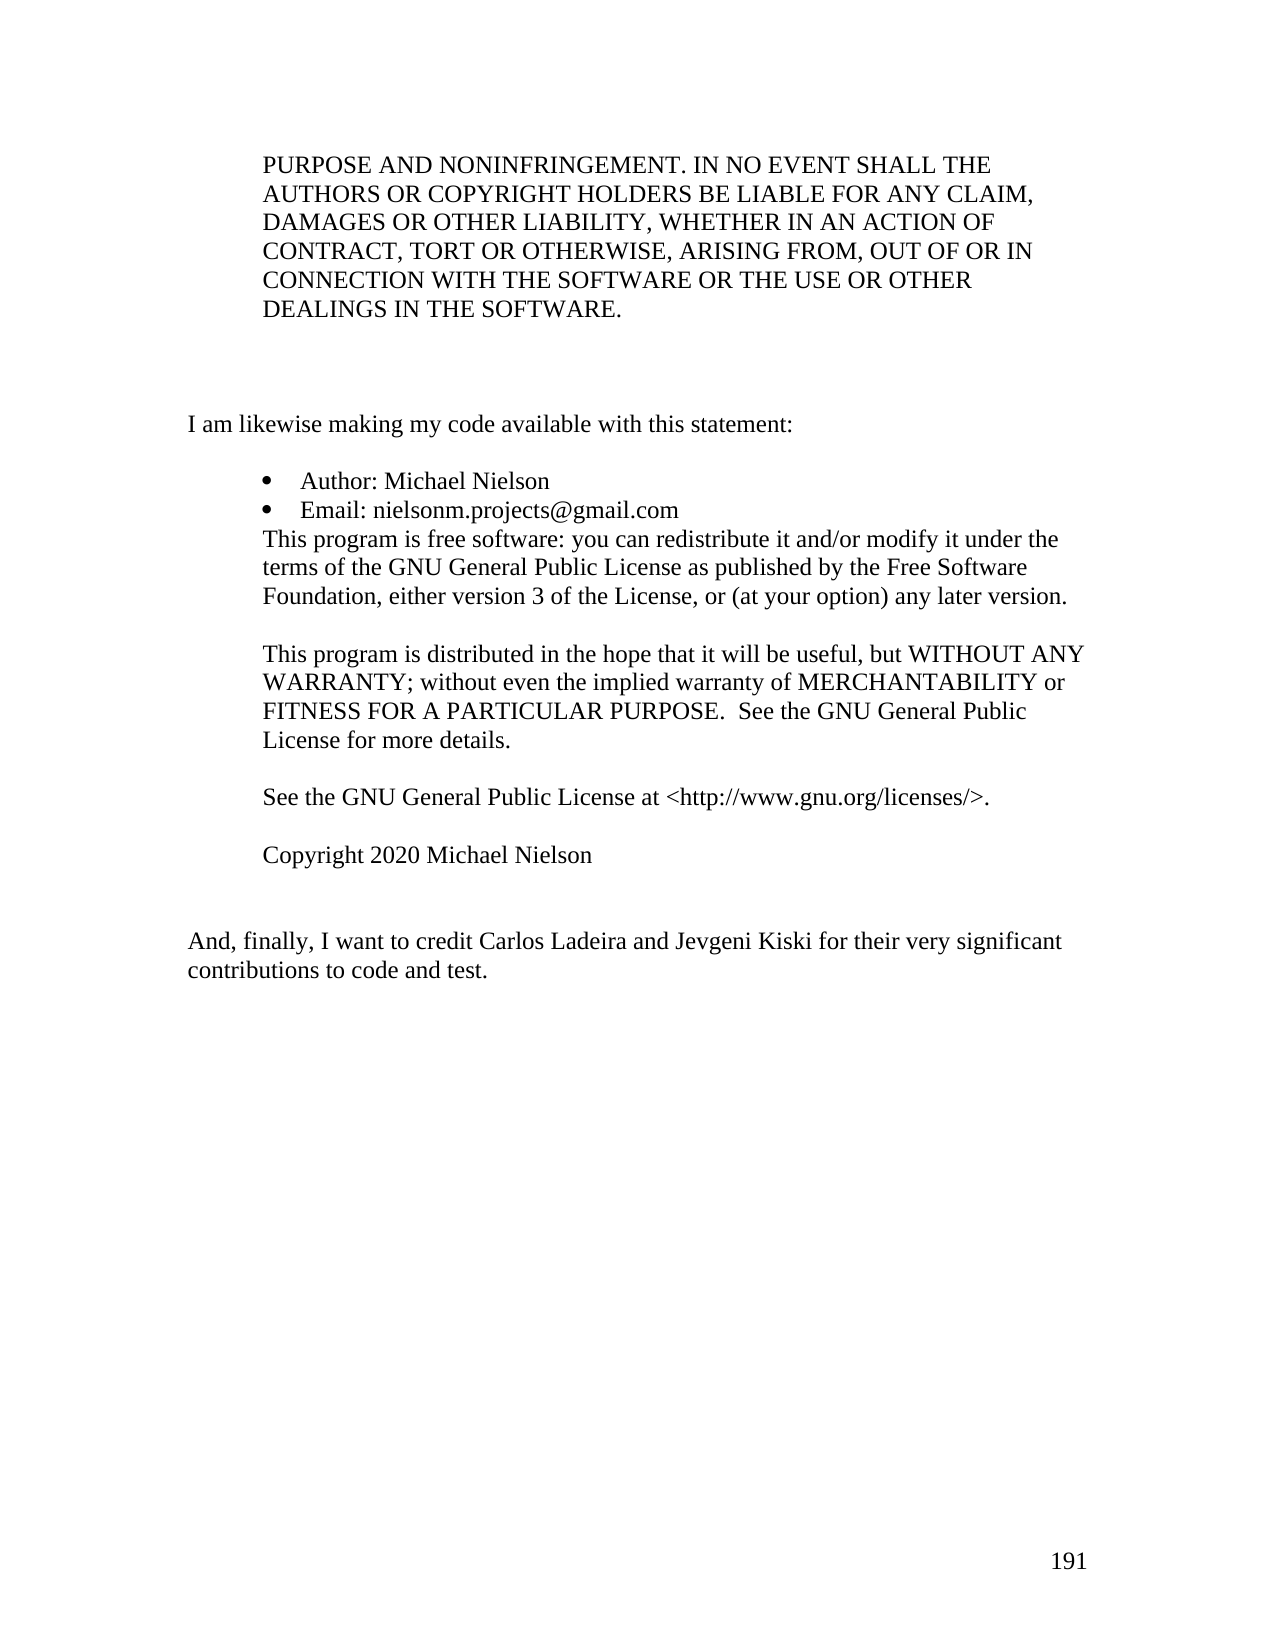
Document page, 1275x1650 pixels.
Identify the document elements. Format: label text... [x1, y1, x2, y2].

text This program is distributed in the hope that it will be useful, but WITHOUT ANY WARRANTY; without even the implied warranty of MERCHANTABILITY or FITNESS FOR A PARTICULAR PURPOSE. See the GNU General Public License for more details. [262, 639, 1087, 754]
list Email: nielsonm.projects@gmail.com [262, 495, 1087, 524]
list Author: Michael Nielson [262, 466, 1087, 495]
text See the GNU General Public License at <http://www.gnu.org/licenses/>. [262, 782, 1087, 811]
text And, finally, I want to credit Carlos Ladeira and Jevgeni Kiski for their very significant contributions to code and test. [187, 926, 1087, 984]
text Copyright 2020 Michael Nielson [262, 840, 1087, 869]
text PURPOSE AND NONINFRINGEMENT. IN NO EVENT SHALL THE AUTHORS OR COPYRIGHT HOLDERS BE LIABLE FOR ANY CLAIM, DAMAGES OR OTHER LIABILITY, WHETHER IN AN ACTION OF CONTRACT, TORT OR OTHERWISE, ARISING FROM, OUT OF OR IN CONNECTION WITH THE SOFTWARE OR THE USE OR OTHER DEALINGS IN THE SOFTWARE. [262, 150, 1087, 322]
text I am likewise making my code available with this statement: [187, 409, 1087, 437]
text This program is free software: you can redistribute it and/or modify it under the terms of the GNU General Public License as published by the Free Software Foundation, either version 3 of the License, or (at your option) any later version. [262, 524, 1087, 610]
